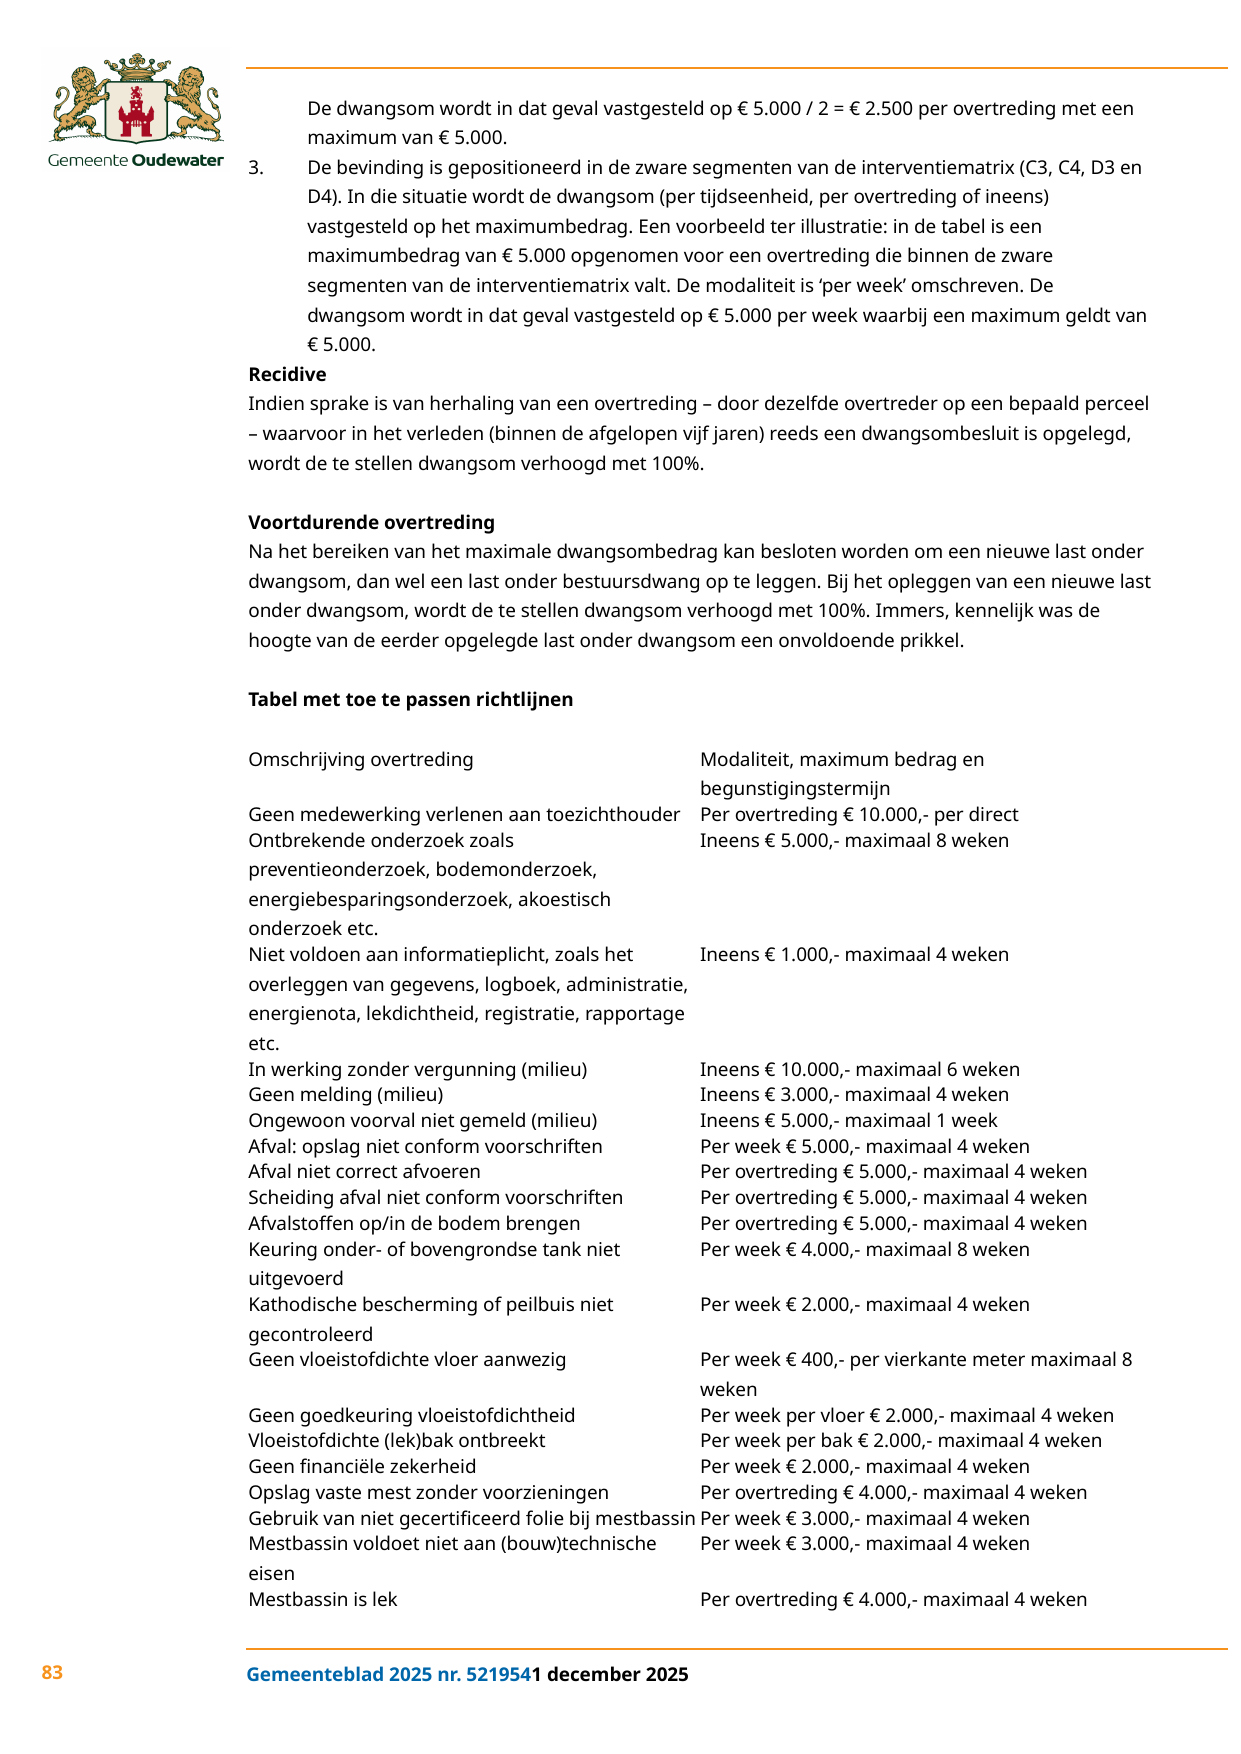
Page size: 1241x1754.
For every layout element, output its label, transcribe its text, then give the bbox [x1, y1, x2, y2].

table_cell Ineens € 5.000,- maximaal 8 weken [700, 827, 1152, 941]
table_cell Geen goedkeuring vloeistofdichtheid [248, 1402, 700, 1427]
table_cell Per week € 3.000,- maximaal 4 weken [700, 1530, 1152, 1586]
table_cell Per overtreding € 4.000,- maximaal 4 weken [700, 1586, 1152, 1611]
table_cell Per week € 2.000,- maximaal 4 weken [700, 1453, 1152, 1479]
table_cell Ineens € 1.000,- maximaal 4 weken [700, 941, 1152, 1056]
table_cell Keuring onder- of bovengrondse tank niet uitgevoerd [248, 1236, 700, 1291]
table_cell Per week per vloer € 2.000,- maximaal 4 weken [700, 1402, 1152, 1427]
list De bevinding is gepositioneerd in de zware segmenten van de interventiematrix (C3, C4, D3 en D4). In die situatie wordt de dwangsom (per tijdseenheid, per overtreding of ineens) vastgesteld op het maximumbedrag. Een voorbeeld ter illustratie: in de tabel is een maximumbedrag van € 5.000 opgenomen voor een overtreding die binnen de zware segmenten van de interventiematrix valt. De modaliteit is ‘per week’ omschreven. De dwangsom wordt in dat geval vastgesteld op € 5.000 per week waarbij een maximum geldt van € 5.000. [248, 154, 1152, 357]
table_cell Ineens € 10.000,- maximaal 6 weken [700, 1056, 1152, 1081]
table_cell Ineens € 3.000,- maximaal 4 weken [700, 1081, 1152, 1107]
table_cell Ongewoon voorval niet gemeld (milieu) [248, 1107, 700, 1133]
table_cell Afval niet correct afvoeren [248, 1159, 700, 1184]
table_cell Gebruik van niet gecertificeerd folie bij mestbassin [248, 1505, 700, 1530]
table_cell Geen medewerking verlenen aan toezichthouder [248, 801, 700, 827]
text Tabel met toe te passen richtlijnen [248, 686, 1152, 712]
table_cell Per week per bak € 2.000,- maximaal 4 weken [700, 1428, 1152, 1453]
table_cell Geen financiële zekerheid [248, 1453, 700, 1479]
table_cell Per week € 4.000,- maximaal 8 weken [700, 1236, 1152, 1291]
table_cell Per overtreding € 4.000,- maximaal 4 weken [700, 1479, 1152, 1505]
table_cell Per week € 5.000,- maximaal 4 weken [700, 1133, 1152, 1159]
table_cell Per overtreding € 5.000,- maximaal 4 weken [700, 1159, 1152, 1184]
text Na het bereiken van het maximale dwangsombedrag kan besloten worden om een nieuwe last onder dwangsom, dan wel een last onder bestuursdwang op te leggen. Bij het opleggen van een nieuwe last onder dwangsom, wordt de te stellen dwangsom verhoogd met 100%. Immers, kennelijk was de hoogte van de eerder opgelegde last onder dwangsom een onvoldoende prikkel. [248, 538, 1152, 653]
table_cell Ineens € 5.000,- maximaal 1 week [700, 1107, 1152, 1133]
text Indien sprake is van herhaling van een overtreding – door dezelfde overtreder op een bepaald perceel – waarvoor in het verleden (binnen de afgelopen vijf jaren) reeds een dwangsombesluit is opgelegd, wordt de te stellen dwangsom verhoogd met 100%. [248, 391, 1152, 476]
table_cell Mestbassin is lek [248, 1586, 700, 1611]
table_cell Per overtreding € 10.000,- per direct [700, 801, 1152, 827]
table_cell Opslag vaste mest zonder voorzieningen [248, 1479, 700, 1505]
table_cell Afval: opslag niet conform voorschriften [248, 1133, 700, 1159]
text Voortdurende overtreding [248, 509, 1152, 535]
table_cell Geen melding (milieu) [248, 1081, 700, 1107]
table_cell Mestbassin voldoet niet aan (bouw)technische eisen [248, 1530, 700, 1586]
table_cell Kathodische bescherming of peilbuis niet gecontroleerd [248, 1291, 700, 1346]
table_cell Per overtreding € 5.000,- maximaal 4 weken [700, 1210, 1152, 1236]
table_cell Scheiding afval niet conform voorschriften [248, 1184, 700, 1210]
table_cell Niet voldoen aan informatieplicht, zoals het overleggen van gegevens, logboek, administratie, energienota, lekdichtheid, registratie, rapportage etc. [248, 941, 700, 1056]
table_cell Afvalstoffen op/in de bodem brengen [248, 1210, 700, 1236]
table_header Modaliteit, maximum bedrag en begunstigingstermijn [700, 746, 1152, 801]
table_cell In werking zonder vergunning (milieu) [248, 1056, 700, 1081]
text Recidive [248, 361, 1152, 387]
table_cell Geen vloeistofdichte vloer aanwezig [248, 1346, 700, 1402]
table_cell Per overtreding € 5.000,- maximaal 4 weken [700, 1184, 1152, 1210]
table_cell Per week € 2.000,- maximaal 4 weken [700, 1291, 1152, 1346]
list De dwangsom wordt in dat geval vastgesteld op € 5.000 / 2 = € 2.500 per overtreding met een maximum van € 5.000. [248, 95, 1152, 150]
table_cell Ontbrekende onderzoek zoals preventieonderzoek, bodemonderzoek, energiebesparingsonderzoek, akoestisch onderzoek etc. [248, 827, 700, 941]
picture [41, 47, 231, 172]
table_header Omschrijving overtreding [248, 746, 700, 801]
table_cell Per week € 3.000,- maximaal 4 weken [700, 1505, 1152, 1530]
table_cell Per week € 400,- per vierkante meter maximaal 8 weken [700, 1346, 1152, 1402]
table_cell Vloeistofdichte (lek)bak ontbreekt [248, 1428, 700, 1453]
